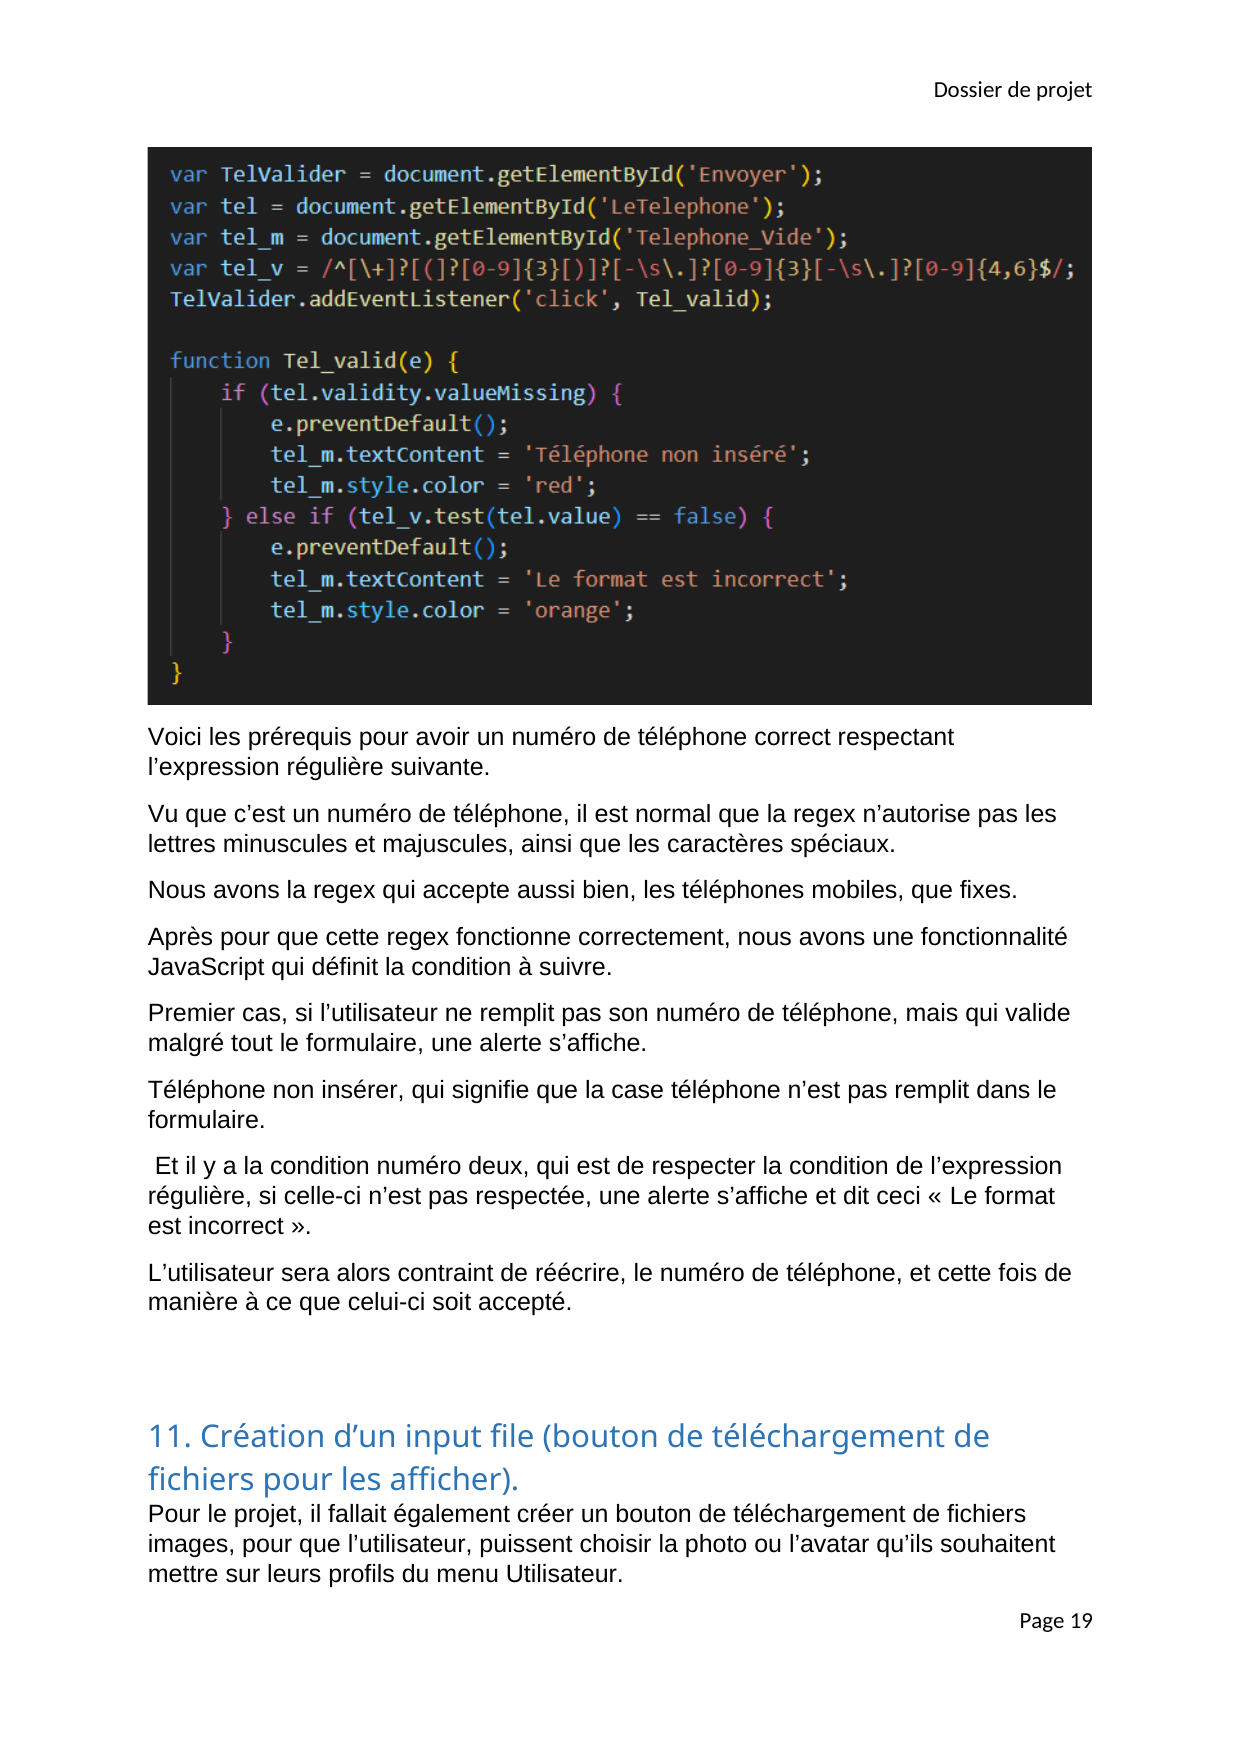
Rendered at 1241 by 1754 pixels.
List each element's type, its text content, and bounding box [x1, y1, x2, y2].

text Nous avons la regex qui accepte aussi bien, les téléphones mobiles, que fixes. [148, 875, 1093, 904]
subtitle 11. Création d’un input file (bouton de téléchargement de fichiers pour les afficher). [148, 1414, 1093, 1499]
text Premier cas, si l’utilisateur ne remplit pas son numéro de téléphone, mais qui valide malgré tout le formulaire, une alerte s’affiche. [148, 998, 1093, 1057]
text Voici les prérequis pour avoir un numéro de téléphone correct respectant l’expression régulière suivante. [148, 722, 1093, 781]
text Après pour que cette regex fonctionne correctement, nous avons une fonctionnalité JavaScript qui définit la condition à suivre. [148, 922, 1093, 980]
text Pour le projet, il fallait également créer un bouton de téléchargement de fichiers images, pour que l’utilisateur, puissent choisir la photo ou l’avatar qu’ils souhaitent mettre sur leurs profils du menu Utilisateur. [148, 1499, 1093, 1588]
text Vu que c’est un numéro de téléphone, il est normal que la regex n’autorise pas les lettres minuscules et majuscules, ainsi que les caractères spéciaux. [148, 799, 1093, 857]
text Téléphone non insérer, qui signifie que la case téléphone n’est pas remplit dans le formulaire. [148, 1075, 1093, 1133]
text Et il y a la condition numéro deux, qui est de respecter la condition de l’expression régulière, si celle-ci n’est pas respectée, une alerte s’affiche et dit ceci « Le format est incorrect ». [148, 1151, 1093, 1240]
text L’utilisateur sera alors contraint de réécrire, le numéro de téléphone, et cette fois de manière à ce que celui-ci soit accepté. [148, 1257, 1093, 1316]
